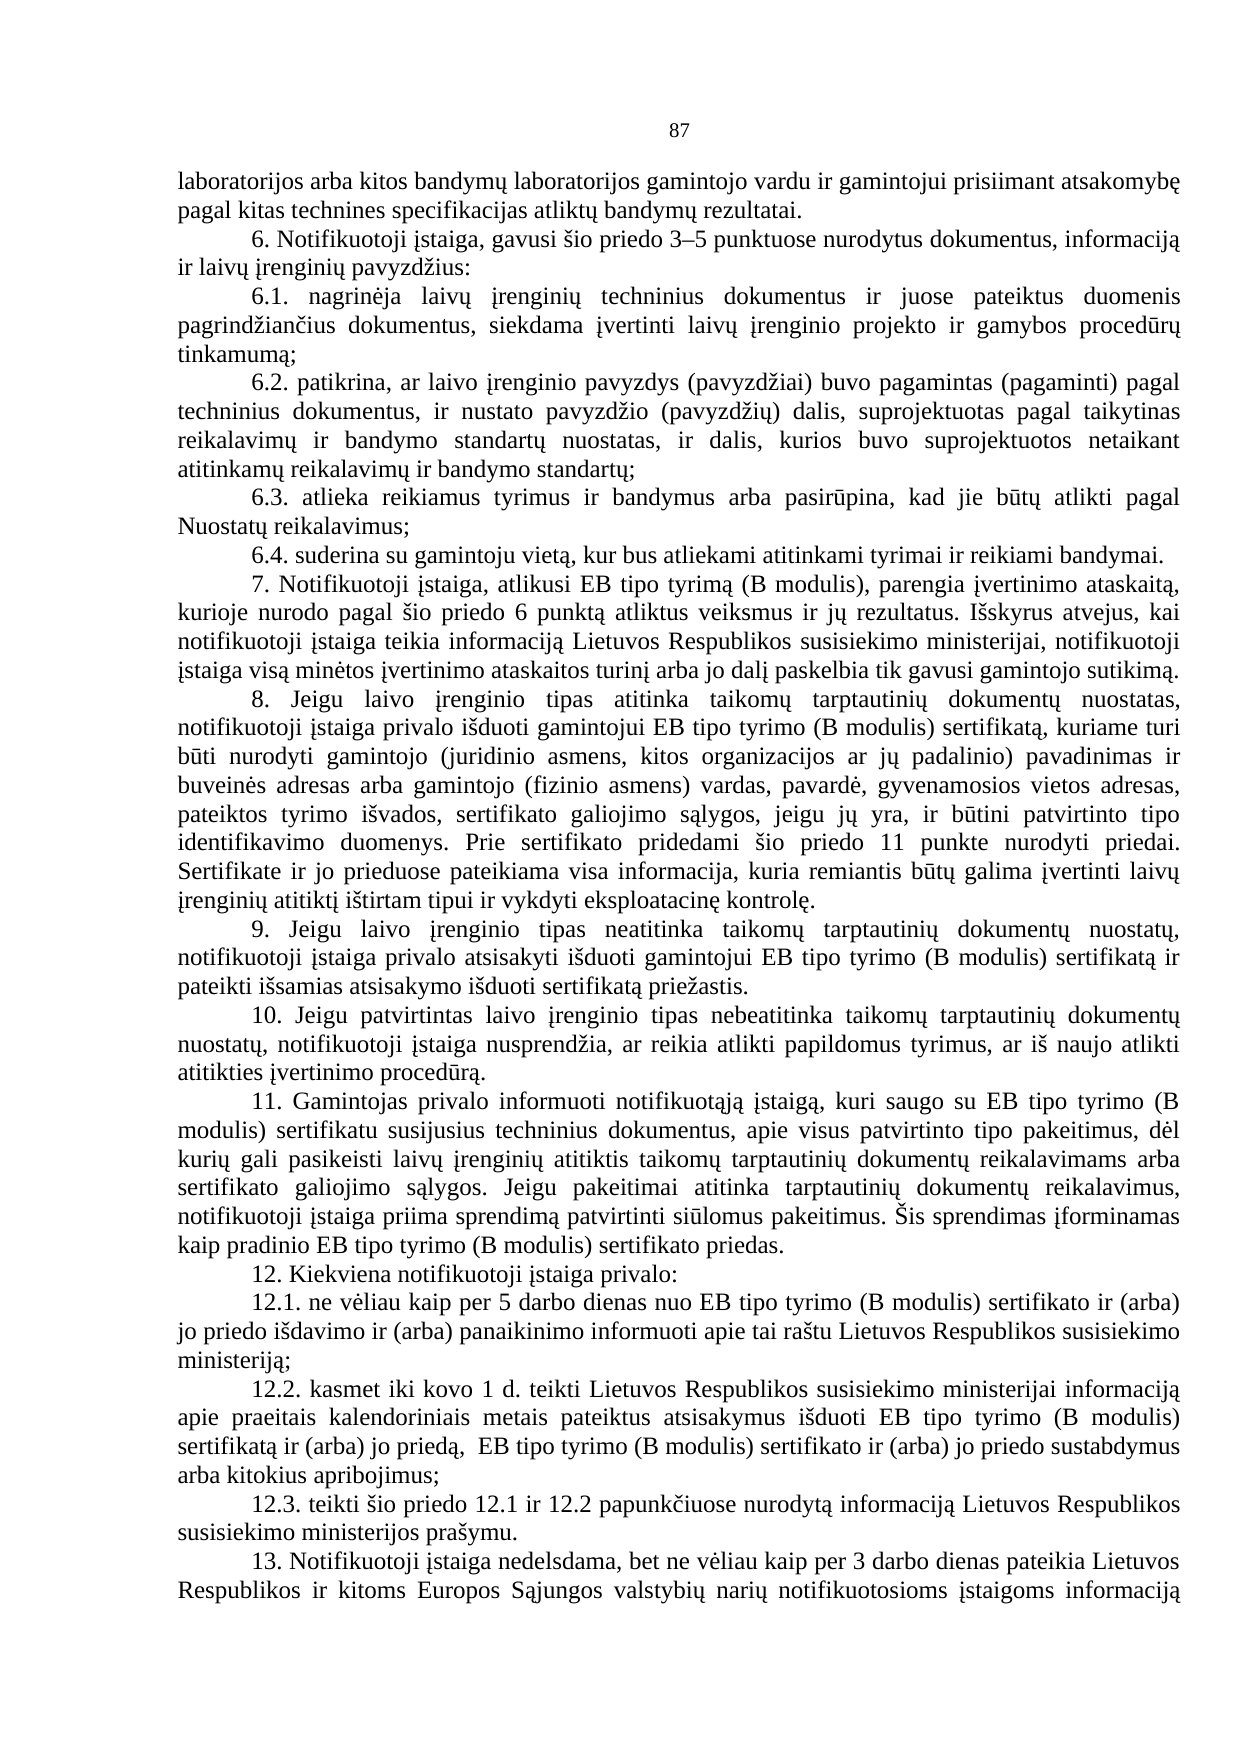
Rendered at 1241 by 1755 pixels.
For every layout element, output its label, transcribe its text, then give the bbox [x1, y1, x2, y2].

text 12.1. ne vėliau kaip per 5 darbo dienas nuo EB tipo tyrimo (B modulis) sertifikato ir (arba) jo priedo išdavimo ir (arba) panaikinimo informuoti apie tai raštu Lietuvos Respublikos susisiekimo ministeriją; [177, 1287, 1181, 1374]
text laboratorijos arba kitos bandymų laboratorijos gamintojo vardu ir gamintojui prisiimant atsakomybę pagal kitas technines specifikacijas atliktų bandymų rezultatai. [177, 166, 1181, 224]
text 9. Jeigu laivo įrenginio tipas neatitinka taikomų tarptautinių dokumentų nuostatų, notifikuotoji įstaiga privalo atsisakyti išduoti gamintojui EB tipo tyrimo (B modulis) sertifikatą ir pateikti išsamias atsisakymo išduoti sertifikatą priežastis. [177, 914, 1181, 1000]
text 6.1. nagrinėja laivų įrenginių techninius dokumentus ir juose pateiktus duomenis pagrindžiančius dokumentus, siekdama įvertinti laivų įrenginio projekto ir gamybos procedūrų tinkamumą; [177, 281, 1181, 367]
text 13. Notifikuotoji įstaiga nedelsdama, bet ne vėliau kaip per 3 darbo dienas pateikia Lietuvos Respublikos ir kitoms Europos Sąjungos valstybių narių notifikuotosioms įstaigoms informaciją [177, 1546, 1181, 1604]
text 6.3. atlieka reikiamus tyrimus ir bandymus arba pasirūpina, kad jie būtų atlikti pagal Nuostatų reikalavimus; [177, 482, 1181, 540]
text 10. Jeigu patvirtintas laivo įrenginio tipas nebeatitinka taikomų tarptautinių dokumentų nuostatų, notifikuotoji įstaiga nusprendžia, ar reikia atlikti papildomus tyrimus, ar iš naujo atlikti atitikties įvertinimo procedūrą. [177, 1000, 1181, 1086]
text 7. Notifikuotoji įstaiga, atlikusi EB tipo tyrimą (B modulis), parengia įvertinimo ataskaitą, kurioje nurodo pagal šio priedo 6 punktą atliktus veiksmus ir jų rezultatus. Išskyrus atvejus, kai notifikuotoji įstaiga teikia informaciją Lietuvos Respublikos susisiekimo ministerijai, notifikuotoji įstaiga visą minėtos įvertinimo ataskaitos turinį arba jo dalį paskelbia tik gavusi gamintojo sutikimą. [177, 569, 1181, 684]
text 12.2. kasmet iki kovo 1 d. teikti Lietuvos Respublikos susisiekimo ministerijai informaciją apie praeitais kalendoriniais metais pateiktus atsisakymus išduoti EB tipo tyrimo (B modulis) sertifikatą ir (arba) jo priedą, EB tipo tyrimo (B modulis) sertifikato ir (arba) jo priedo sustabdymus arba kitokius apribojimus; [177, 1374, 1181, 1489]
text 6. Notifikuotoji įstaiga, gavusi šio priedo 3–5 punktuose nurodytus dokumentus, informaciją ir laivų įrenginių pavyzdžius: [177, 224, 1181, 281]
text 12.3. teikti šio priedo 12.1 ir 12.2 papunkčiuose nurodytą informaciją Lietuvos Respublikos susisiekimo ministerijos prašymu. [177, 1489, 1181, 1546]
text 12. Kiekviena notifikuotoji įstaiga privalo: [177, 1259, 1181, 1287]
text 6.4. suderina su gamintoju vietą, kur bus atliekami atitinkami tyrimai ir reikiami bandymai. [177, 540, 1181, 569]
text 11. Gamintojas privalo informuoti notifikuotąją įstaigą, kuri saugo su EB tipo tyrimo (B modulis) sertifikatu susijusius techninius dokumentus, apie visus patvirtinto tipo pakeitimus, dėl kurių gali pasikeisti laivų įrenginių atitiktis taikomų tarptautinių dokumentų reikalavimams arba sertifikato galiojimo sąlygos. Jeigu pakeitimai atitinka tarptautinių dokumentų reikalavimus, notifikuotoji įstaiga priima sprendimą patvirtinti siūlomus pakeitimus. Šis sprendimas įforminamas kaip pradinio EB tipo tyrimo (B modulis) sertifikato priedas. [177, 1086, 1181, 1259]
text 6.2. patikrina, ar laivo įrenginio pavyzdys (pavyzdžiai) buvo pagamintas (pagaminti) pagal techninius dokumentus, ir nustato pavyzdžio (pavyzdžių) dalis, suprojektuotas pagal taikytinas reikalavimų ir bandymo standartų nuostatas, ir dalis, kurios buvo suprojektuotos netaikant atitinkamų reikalavimų ir bandymo standartų; [177, 367, 1181, 482]
text 8. Jeigu laivo įrenginio tipas atitinka taikomų tarptautinių dokumentų nuostatas, notifikuotoji įstaiga privalo išduoti gamintojui EB tipo tyrimo (B modulis) sertifikatą, kuriame turi būti nurodyti gamintojo (juridinio asmens, kitos organizacijos ar jų padalinio) pavadinimas ir buveinės adresas arba gamintojo (fizinio asmens) vardas, pavardė, gyvenamosios vietos adresas, pateiktos tyrimo išvados, sertifikato galiojimo sąlygos, jeigu jų yra, ir būtini patvirtinto tipo identifikavimo duomenys. Prie sertifikato pridedami šio priedo 11 punkte nurodyti priedai. Sertifikate ir jo prieduose pateikiama visa informacija, kuria remiantis būtų galima įvertinti laivų įrenginių atitiktį ištirtam tipui ir vykdyti eksploatacinę kontrolę. [177, 684, 1181, 914]
